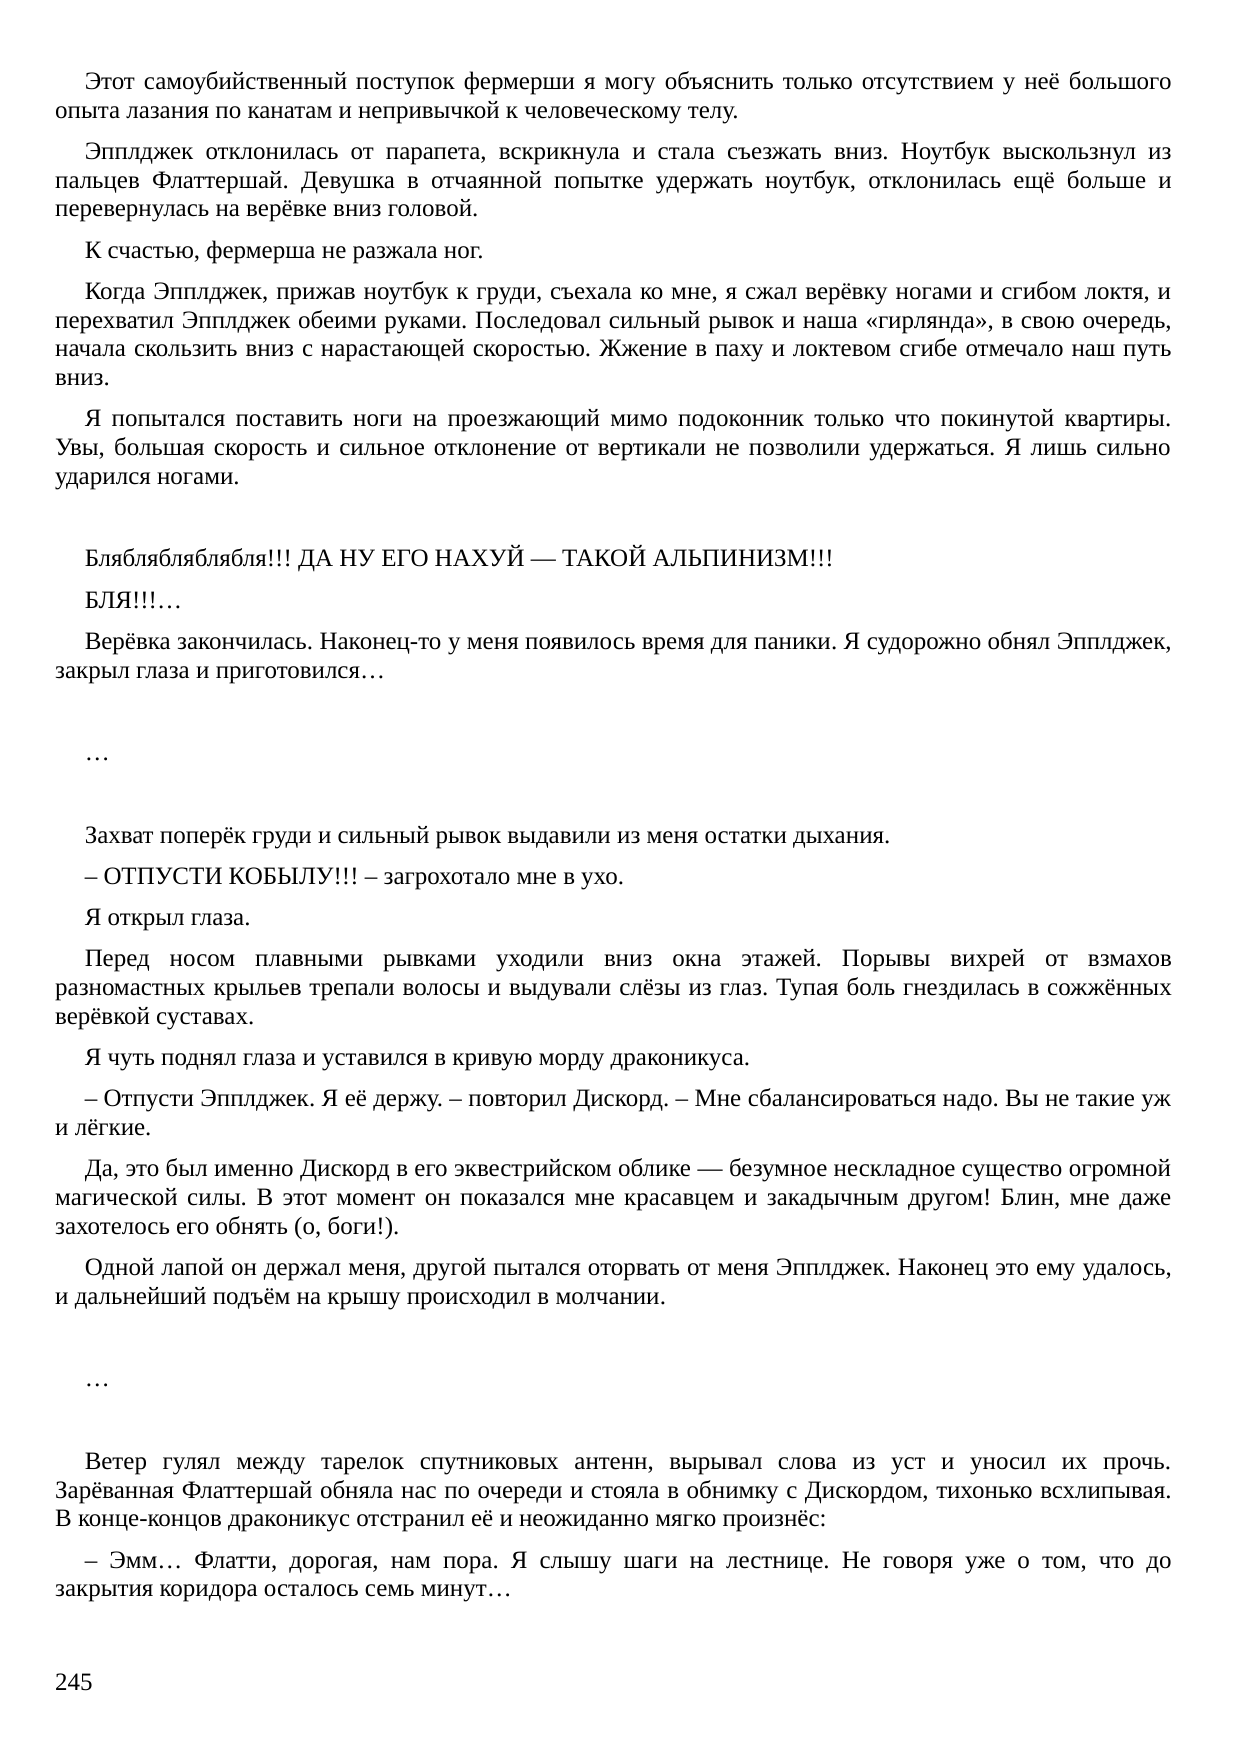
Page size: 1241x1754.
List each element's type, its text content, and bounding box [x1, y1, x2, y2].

text – ОТПУСТИ КОБЫЛУ!!! – загрохотало мне в ухо. [55, 861, 1173, 890]
text Захват поперёк груди и сильный рывок выдавили из меня остатки дыхания. [55, 820, 1173, 848]
text – Эмм… Флатти, дорогая, нам пора. Я слышу шаги на лестнице. Не говоря уже о том, что до закрытия коридора осталось семь минут… [55, 1545, 1173, 1602]
text Да, это был именно Дискорд в его эквестрийском облике — безумное нескладное существо огромной магической силы. В этот момент он показался мне красавцем и закадычным другом! Блин, мне даже захотелось его обнять (о, боги!). [55, 1153, 1173, 1240]
text Этот самоубийственный поступок фермерши я могу объяснить только отсутствием у неё большого опыта лазания по канатам и непривычкой к человеческому телу. [55, 66, 1173, 123]
text Эпплджек отклонилась от парапета, вскрикнула и стала съезжать вниз. Ноутбук выскользнул из пальцев Флаттершай. Девушка в отчаянной попытке удержать ноутбук, отклонилась ещё больше и перевернулась на верёвке вниз головой. [55, 136, 1173, 222]
text К счастью, фермерша не разжала ног. [55, 235, 1173, 263]
text Одной лапой он держал меня, другой пытался оторвать от меня Эпплджек. Наконец это ему удалось, и дальнейший подъём на крышу происходил в молчании. [55, 1252, 1173, 1310]
text БЛЯ!!!… [55, 585, 1173, 613]
text Перед носом плавными рывками уходили вниз окна этажей. Порывы вихрей от взмахов разномастных крыльев трепали волосы и выдували слёзы из глаз. Тупая боль гнездилась в сожжённых верёвкой суставах. [55, 943, 1173, 1030]
text Я чуть поднял глаза и уставился в кривую морду драконикуса. [55, 1042, 1173, 1071]
text – Отпусти Эпплджек. Я её держу. – повторил Дискорд. – Мне сбалансироваться надо. Вы не такие уж и лёгкие. [55, 1083, 1173, 1141]
text Ветер гулял между тарелок спутниковых антенн, вырывал слова из уст и уносил их прочь. Зарёванная Флаттершай обняла нас по очереди и стояла в обнимку с Дискордом, тихонько всхлипывая. В конце-концов драконикус отстранил её и неожиданно мягко произнёс: [55, 1446, 1173, 1532]
text Бляблябляблябля!!! ДА НУ ЕГО НАХУЙ — ТАКОЙ АЛЬПИНИЗМ!!! [55, 543, 1173, 572]
text … [55, 737, 1173, 766]
text Я попытался поставить ноги на проезжающий мимо подоконник только что покинутой квартиры. Увы, большая скорость и сильное отклонение от вертикали не позволили удержаться. Я лишь сильно ударился ногами. [55, 403, 1173, 490]
text … [55, 1363, 1173, 1392]
text Я открыл глаза. [55, 902, 1173, 931]
text Когда Эпплджек, прижав ноутбук к груди, съехала ко мне, я сжал верёвку ногами и сгибом локтя, и перехватил Эпплджек обеими руками. Последовал сильный рывок и наша «гирлянда», в свою очередь, начала скользить вниз с нарастающей скоростью. Жжение в паху и локтевом сгибе отмечало наш путь вниз. [55, 276, 1173, 391]
text Верёвка закончилась. Наконец-то у меня появилось время для паники. Я судорожно обнял Эпплджек, закрыл глаза и приготовился… [55, 626, 1173, 683]
